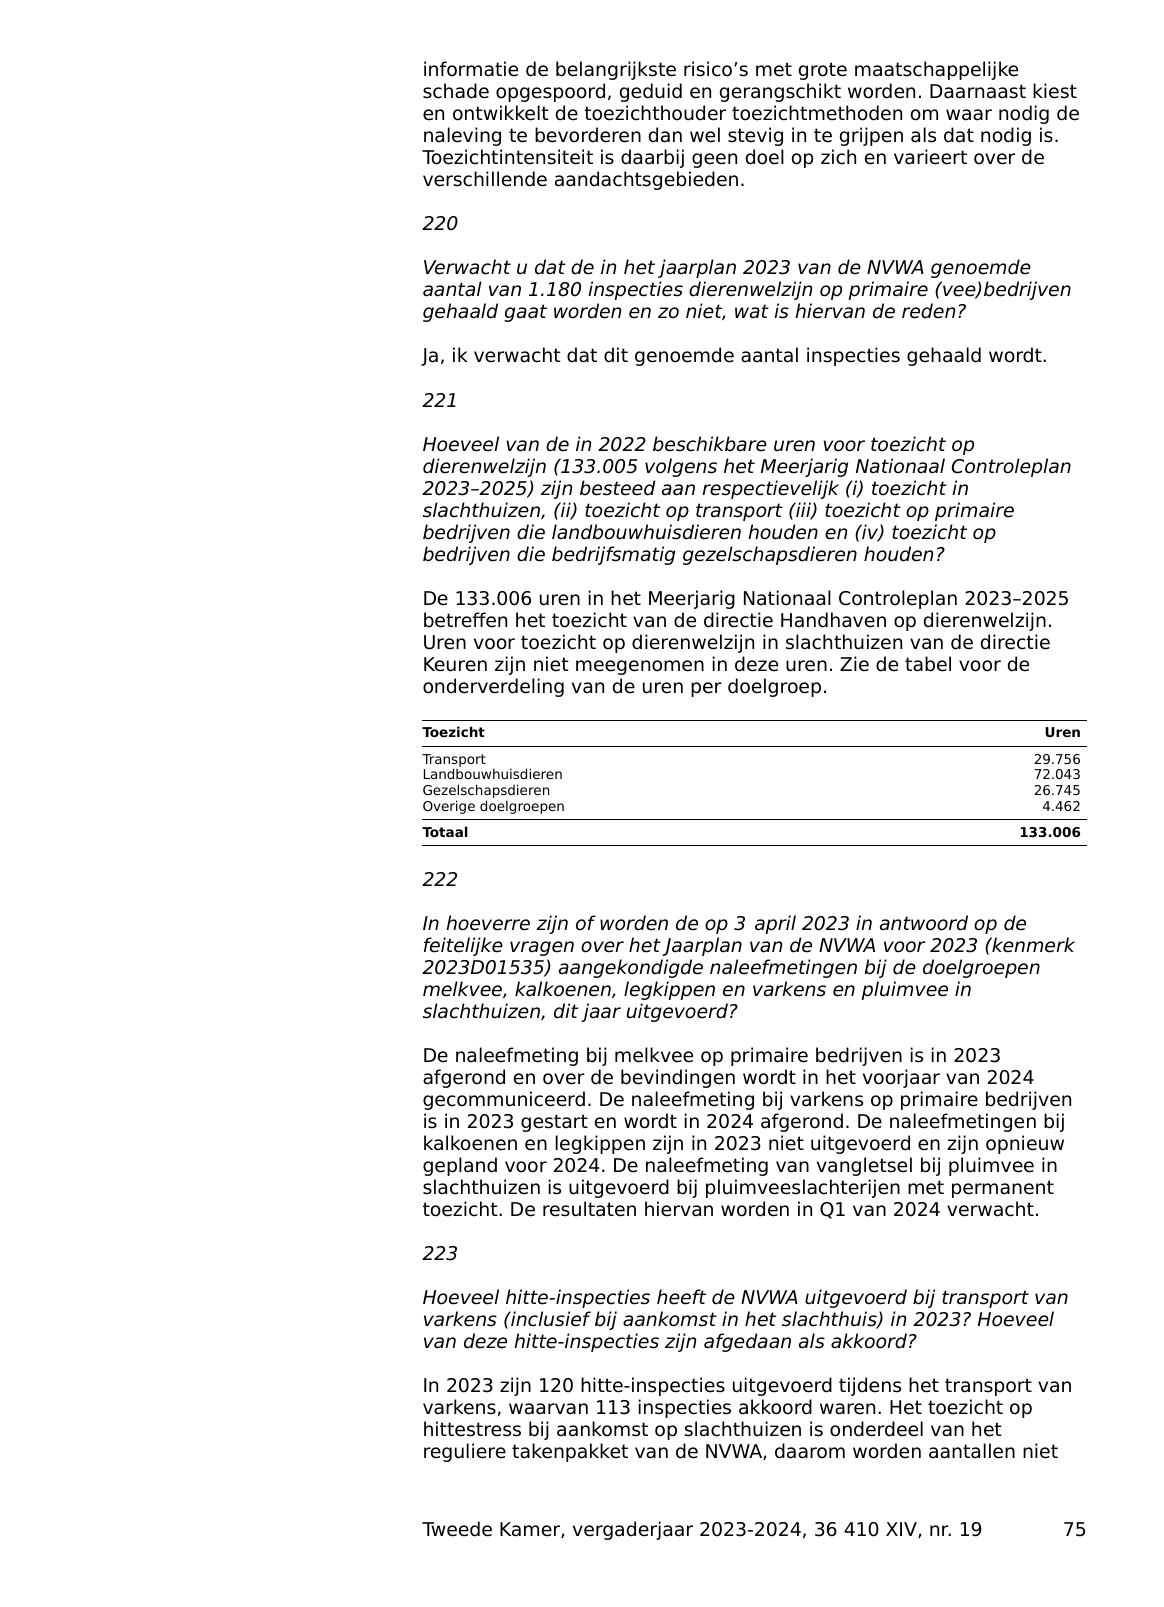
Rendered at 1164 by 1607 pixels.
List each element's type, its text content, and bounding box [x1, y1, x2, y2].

table_cell 26.745 [818, 783, 1087, 799]
table_header Uren [818, 721, 1087, 746]
table_header Toezicht [422, 721, 817, 746]
table_cell Totaal [422, 820, 817, 845]
text De 133.006 uren in het Meerjarig Nationaal Controleplan 2023–2025 betreffen het toezicht van de directie Handhaven op dierenwelzijn. Uren voor toezicht op dierenwelzijn in slachthuizen van de directie Keuren zijn niet meegenomen in deze uren. Zie de tabel voor de onderverdeling van de uren per doelgroep. [422, 588, 1087, 698]
table_cell Overige doelgroepen [422, 799, 817, 819]
text informatie de belangrijkste risico’s met grote maatschappelijke schade opgespoord, geduid en gerangschikt worden. Daarnaast kiest en ontwikkelt de toezichthouder toezichtmethoden om waar nodig de naleving te bevorderen dan wel stevig in te grijpen als dat nodig is. Toezichtintensiteit is daarbij geen doel op zich en varieert over de verschillende aandachtsgebieden. [422, 59, 1087, 191]
table_cell 133.006 [818, 820, 1087, 845]
subtitle 222 [422, 868, 1087, 890]
text In hoeverre zijn of worden de op 3 april 2023 in antwoord op de feitelijke vragen over het Jaarplan van de NVWA voor 2023 (kenmerk 2023D01535) aangekondigde naleefmetingen bij de doelgroepen melkvee, kalkoenen, legkippen en varkens en pluimvee in slachthuizen, dit jaar uitgevoerd? [422, 913, 1087, 1022]
table_cell 29.756 [818, 747, 1087, 767]
table_cell 4.462 [818, 799, 1087, 819]
table_cell Landbouwhuisdieren [422, 767, 817, 783]
subtitle 221 [422, 389, 1087, 412]
text In 2023 zijn 120 hitte-inspecties uitgevoerd tijdens het transport van varkens, waarvan 113 inspecties akkoord waren. Het toezicht op hittestress bij aankomst op slachthuizen is onderdeel van het reguliere takenpakket van de NVWA, daarom worden aantallen niet [422, 1375, 1087, 1463]
subtitle 220 [422, 213, 1087, 235]
text Hoeveel van de in 2022 beschikbare uren voor toezicht op dierenwelzijn (133.005 volgens het Meerjarig Nationaal Controleplan 2023–2025) zijn besteed aan respectievelijk (i) toezicht in slachthuizen, (ii) toezicht op transport (iii) toezicht op primaire bedrijven die landbouwhuisdieren houden en (iv) toezicht op bedrijven die bedrijfsmatig gezelschapsdieren houden? [422, 434, 1087, 566]
text Verwacht u dat de in het jaarplan 2023 van de NVWA genoemde aantal van 1.180 inspecties dierenwelzijn op primaire (vee)bedrijven gehaald gaat worden en zo niet, wat is hiervan de reden? [422, 257, 1087, 323]
table_cell Gezelschapsdieren [422, 783, 817, 799]
text De naleefmeting bij melkvee op primaire bedrijven is in 2023 afgerond en over de bevindingen wordt in het voorjaar van 2024 gecommuniceerd. De naleefmeting bij varkens op primaire bedrijven is in 2023 gestart en wordt in 2024 afgerond. De naleefmetingen bij kalkoenen en legkippen zijn in 2023 niet uitgevoerd en zijn opnieuw gepland voor 2024. De naleefmeting van vangletsel bij pluimvee in slachthuizen is uitgevoerd bij pluimveeslachterijen met permanent toezicht. De resultaten hiervan worden in Q1 van 2024 verwacht. [422, 1045, 1087, 1221]
table_cell 72.043 [818, 767, 1087, 783]
subtitle 223 [422, 1243, 1087, 1265]
text Ja, ik verwacht dat dit genoemde aantal inspecties gehaald wordt. [422, 345, 1087, 367]
text Hoeveel hitte-inspecties heeft de NVWA uitgevoerd bij transport van varkens (inclusief bij aankomst in het slachthuis) in 2023? Hoeveel van deze hitte-inspecties zijn afgedaan als akkoord? [422, 1287, 1087, 1353]
table_cell Transport [422, 747, 817, 767]
